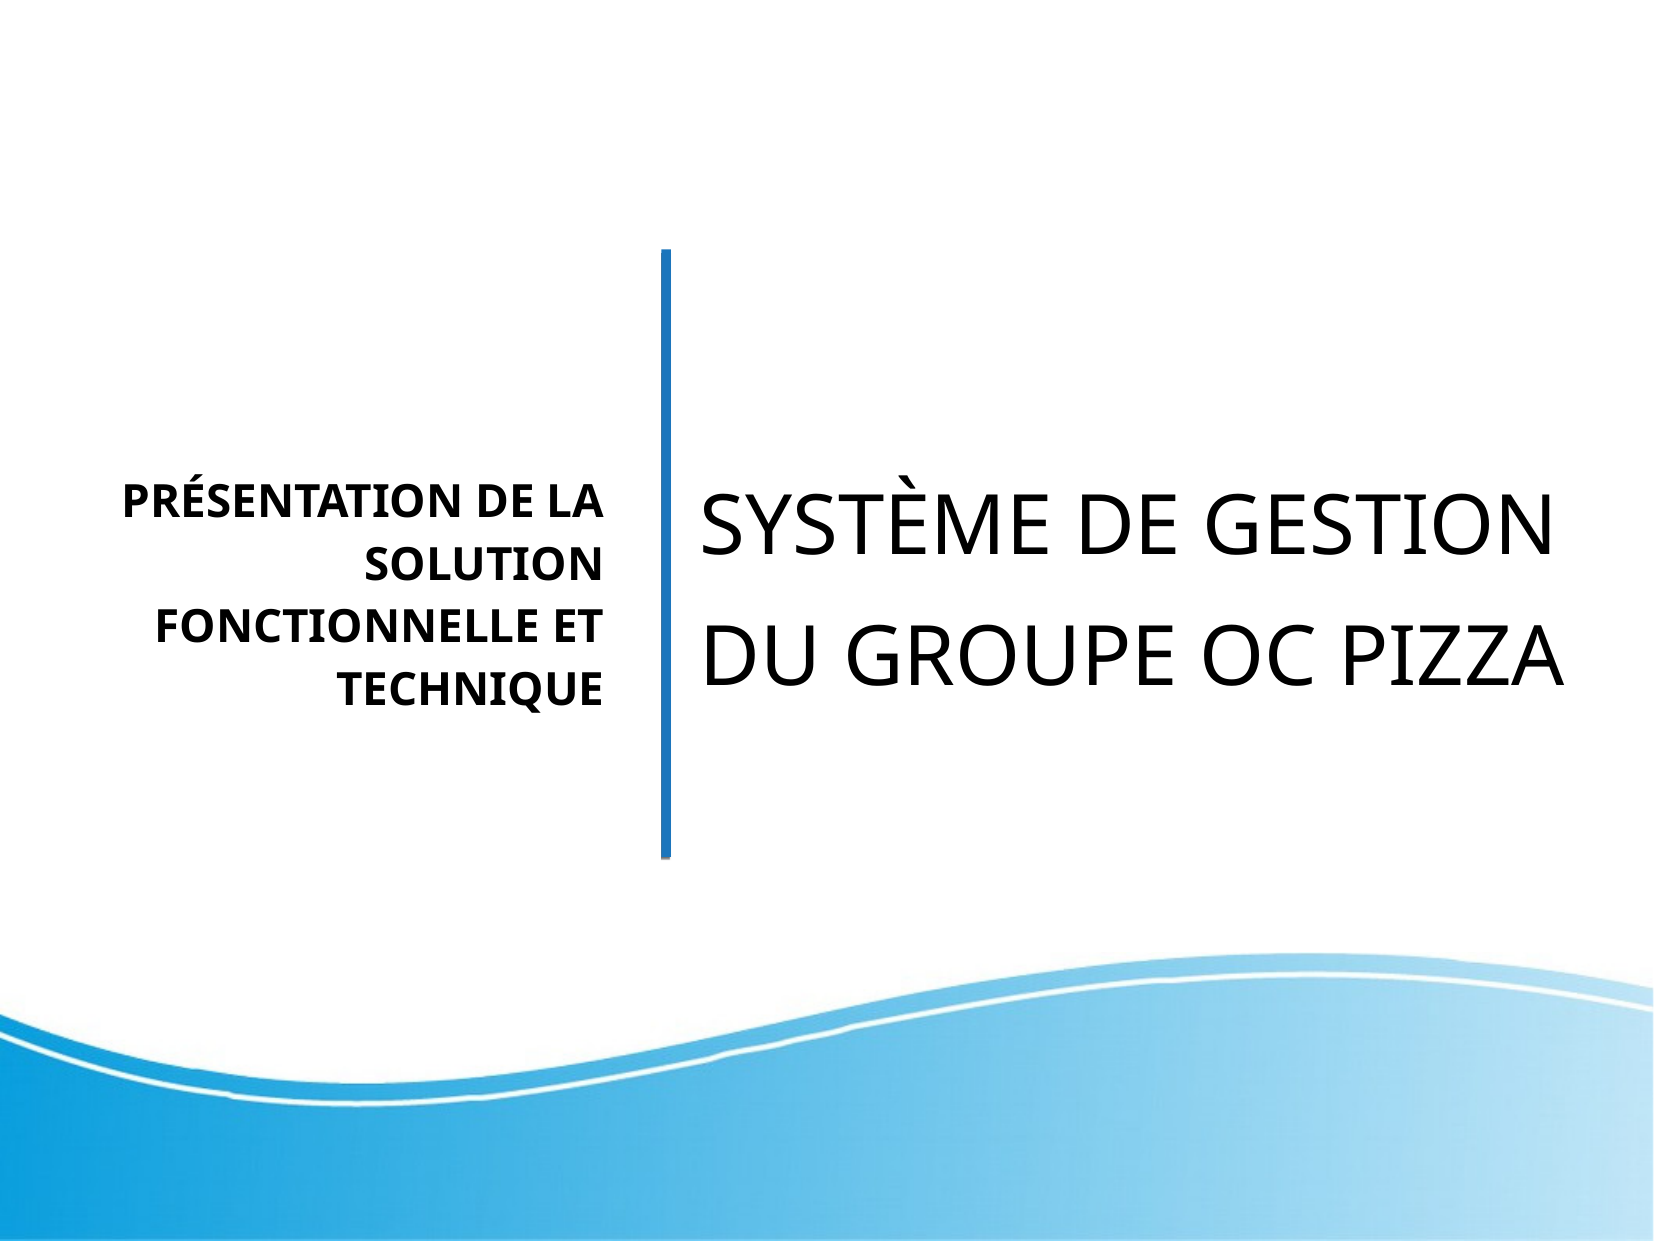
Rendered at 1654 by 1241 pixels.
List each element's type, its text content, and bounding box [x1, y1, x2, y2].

text_box [661, 249, 671, 857]
title Système de gestion du groupe OC pizza [685, 377, 1583, 804]
text_box Présentation de la solution fonctionnelle et technique [72, 247, 620, 855]
picture [85, 1053, 95, 1059]
picture [0, 952, 1654, 1241]
